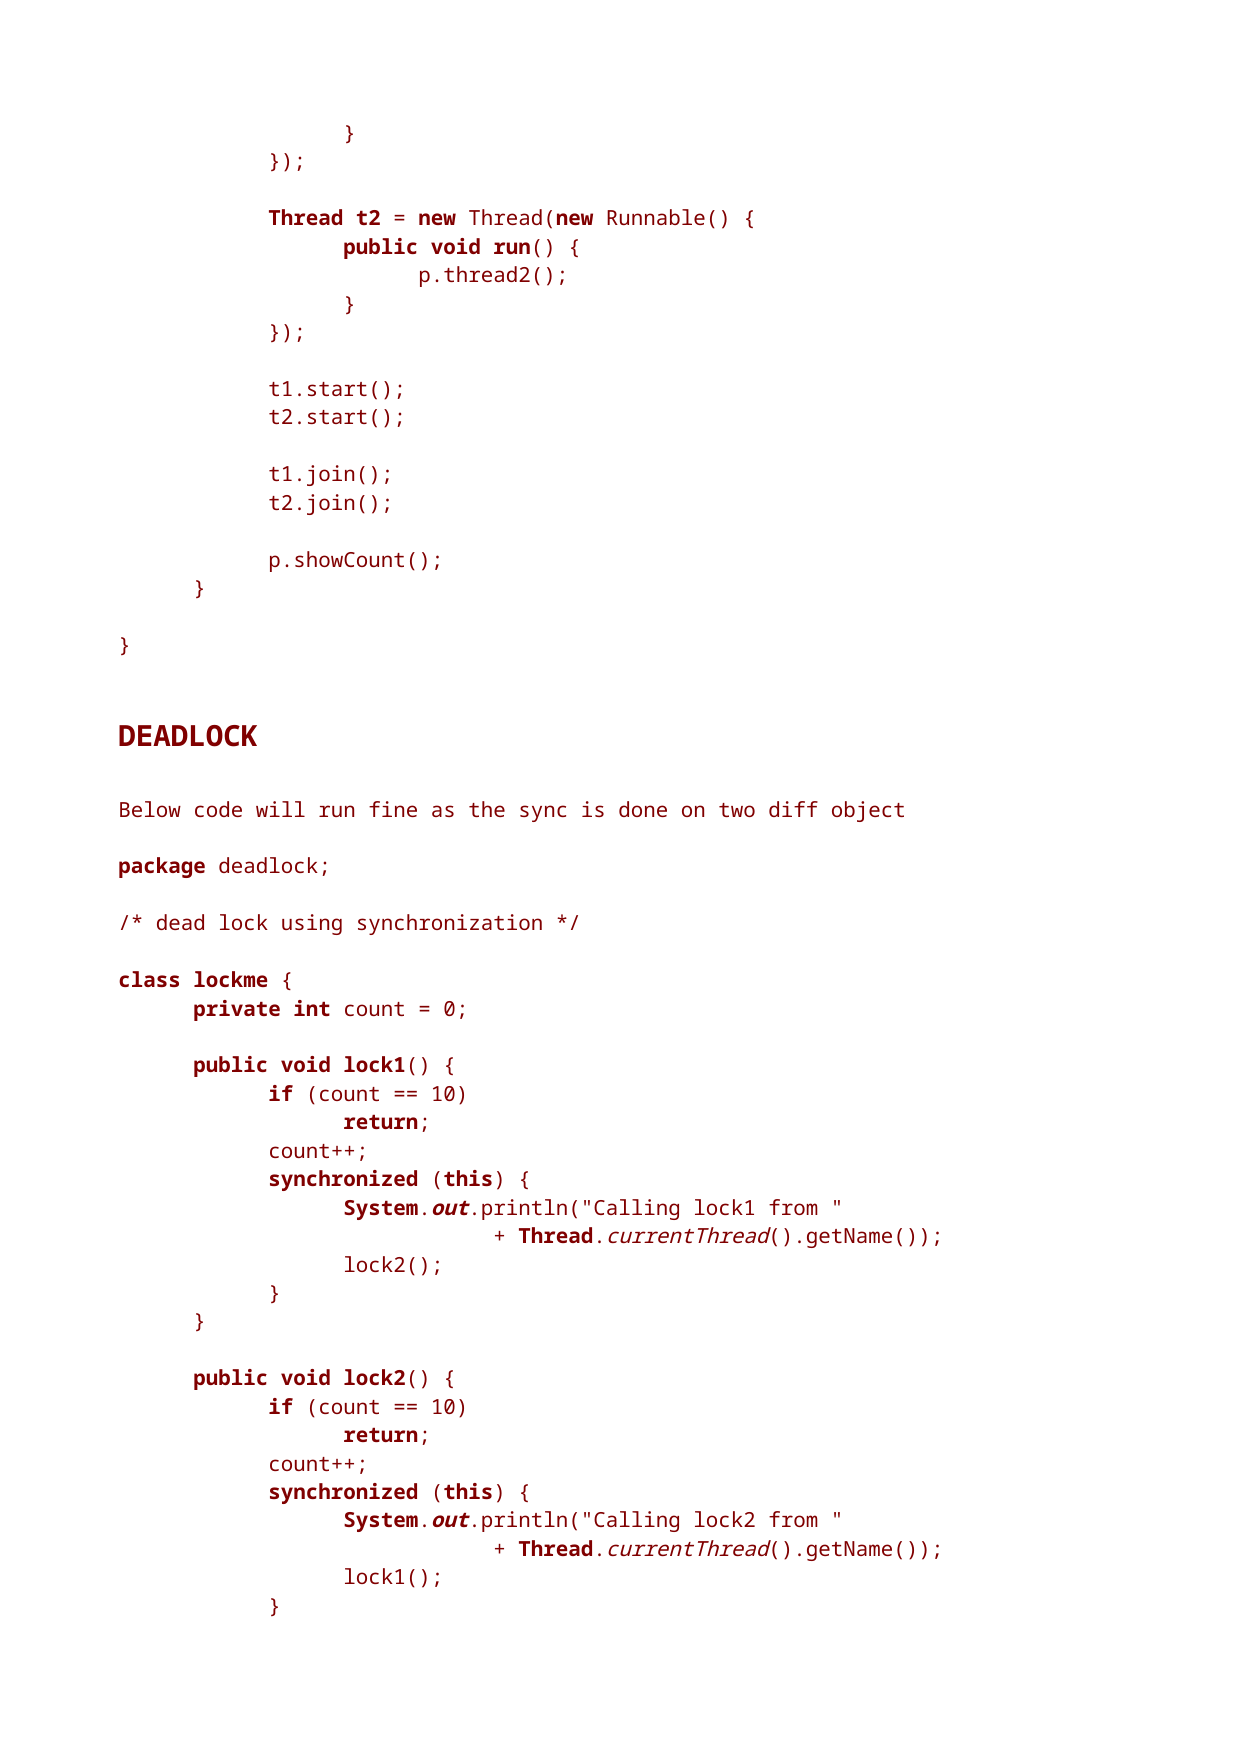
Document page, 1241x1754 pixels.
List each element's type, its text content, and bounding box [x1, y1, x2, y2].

text /* dead lock using synchronization */ [118, 908, 1122, 937]
text if (count == 10) [118, 1392, 1122, 1420]
text public void lock2() { [118, 1363, 1122, 1392]
text }); [118, 317, 1122, 346]
text class lockme { [118, 965, 1122, 994]
text } [118, 289, 1122, 317]
text t2.start(); [118, 402, 1122, 431]
text p.showCount(); [118, 545, 1122, 573]
text lock2(); [118, 1250, 1122, 1278]
text } [118, 1307, 1122, 1335]
text }); [118, 147, 1122, 175]
text if (count == 10) [118, 1079, 1122, 1107]
text DEADLOCK [118, 715, 1122, 755]
text } [118, 573, 1122, 602]
text synchronized (this) { [118, 1477, 1122, 1506]
text Below code will run fine as the sync is done on two diff object [118, 795, 1122, 823]
text Thread t2 = new Thread(new Runnable() { [118, 203, 1122, 232]
text count++; [118, 1449, 1122, 1477]
text return; [118, 1107, 1122, 1136]
text } [118, 1278, 1122, 1307]
text return; [118, 1420, 1122, 1449]
text synchronized (this) { [118, 1164, 1122, 1193]
text t1.join(); [118, 459, 1122, 488]
text } [118, 118, 1122, 147]
text package deadlock; [118, 852, 1122, 880]
text System.out.println("Calling lock1 from " [118, 1193, 1122, 1221]
text p.thread2(); [118, 260, 1122, 289]
text } [118, 1591, 1122, 1619]
text lock1(); [118, 1562, 1122, 1591]
text public void lock1() { [118, 1051, 1122, 1079]
text count++; [118, 1136, 1122, 1164]
text + Thread.currentThread().getName()); [118, 1221, 1122, 1250]
text } [118, 630, 1122, 658]
text + Thread.currentThread().getName()); [118, 1534, 1122, 1562]
text public void run() { [118, 232, 1122, 260]
text t2.join(); [118, 488, 1122, 516]
text System.out.println("Calling lock2 from " [118, 1506, 1122, 1534]
text private int count = 0; [118, 994, 1122, 1022]
text t1.start(); [118, 374, 1122, 402]
